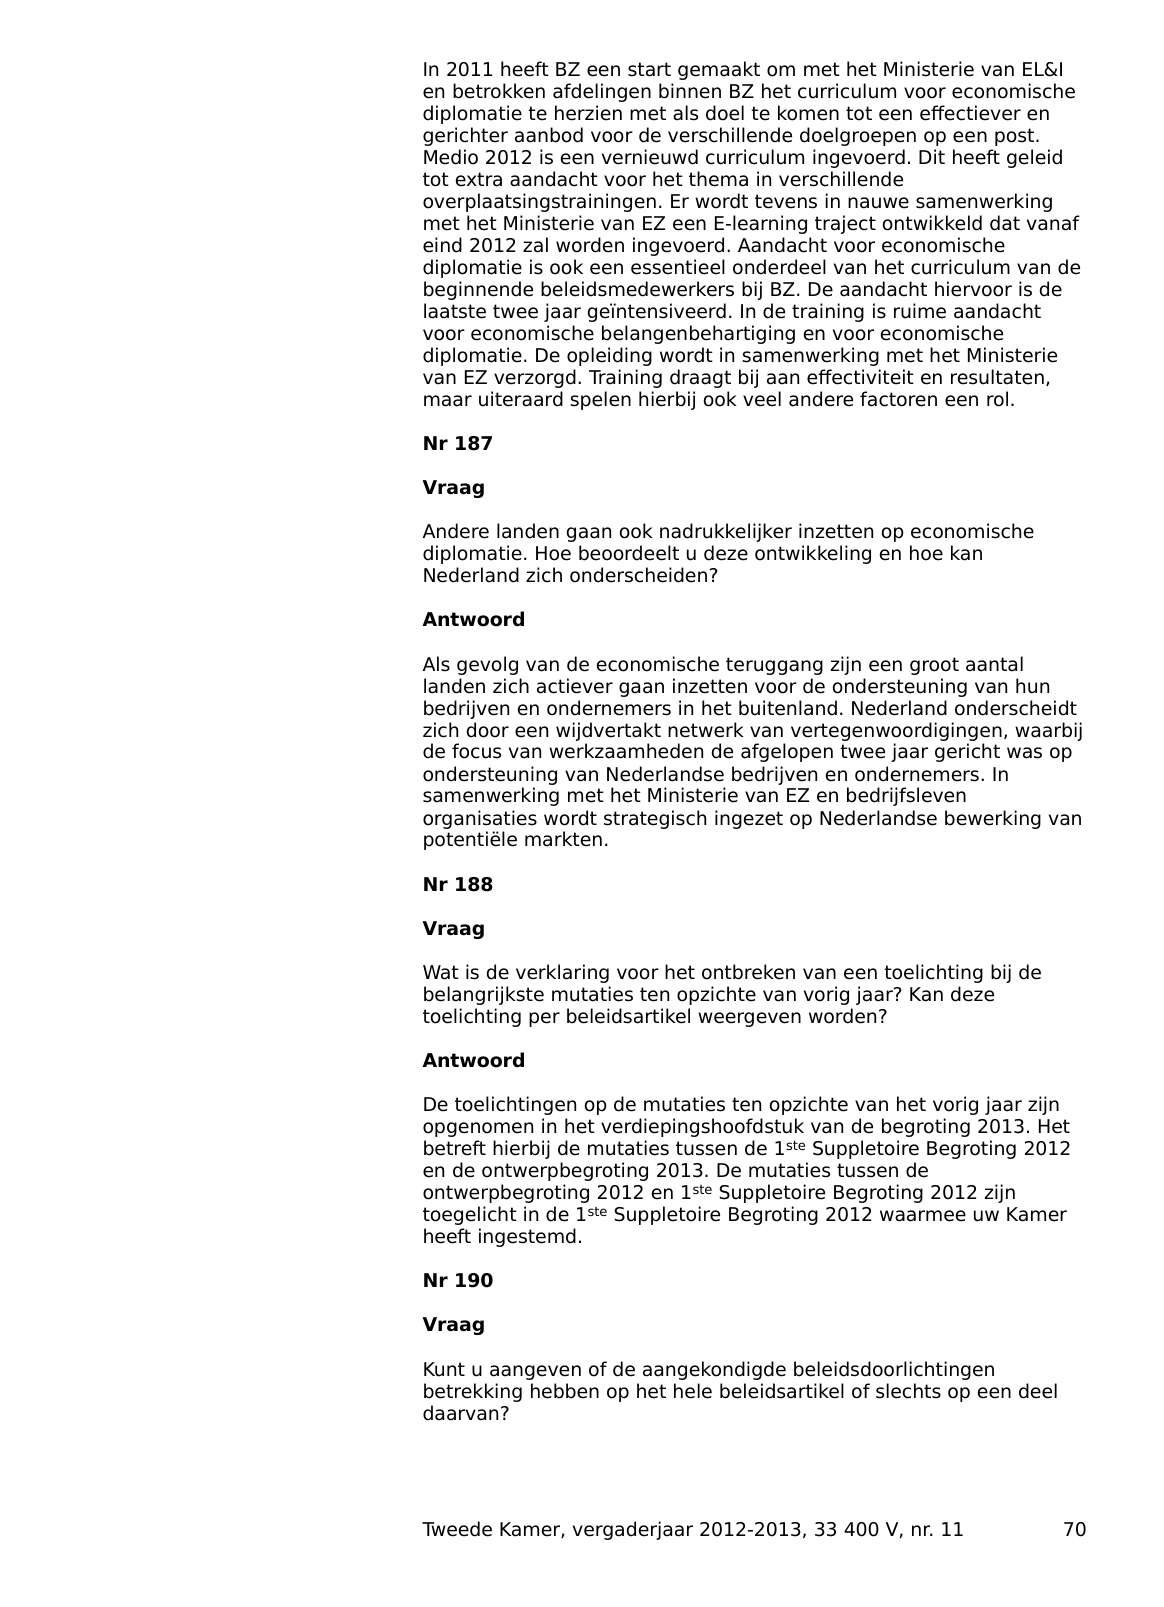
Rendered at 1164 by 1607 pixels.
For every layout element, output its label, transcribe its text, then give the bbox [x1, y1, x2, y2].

subtitle Nr 188 [422, 873, 1087, 896]
subtitle Nr 187 [422, 433, 1087, 455]
text Kunt u aangeven of de aangekondigde beleidsdoorlichtingen betrekking hebben op het hele beleidsartikel of slechts op een deel daarvan? [422, 1358, 1087, 1424]
subtitle Antwoord [422, 1050, 1087, 1072]
text Andere landen gaan ook nadrukkelijker inzetten op economische diplomatie. Hoe beoordeelt u deze ontwikkeling en hoe kan Nederland zich onderscheiden? [422, 521, 1087, 587]
text De toelichtingen op de mutaties ten opzichte van het vorig jaar zijn opgenomen in het verdiepingshoofdstuk van de begroting 2013. Het betreft hierbij de mutaties tussen de 1ste Suppletoire Begroting 2012 en de ontwerpbegroting 2013. De mutaties tussen de ontwerpbegroting 2012 en 1ste Suppletoire Begroting 2012 zijn toegelicht in de 1ste Suppletoire Begroting 2012 waarmee uw Kamer heeft ingestemd. [422, 1094, 1087, 1248]
subtitle Nr 190 [422, 1270, 1087, 1292]
text Wat is de verklaring voor het ontbreken van een toelichting bij de belangrijkste mutaties ten opzichte van vorig jaar? Kan deze toelichting per beleidsartikel weergeven worden? [422, 962, 1087, 1028]
text In 2011 heeft BZ een start gemaakt om met het Ministerie van EL&I en betrokken afdelingen binnen BZ het curriculum voor economische diplomatie te herzien met als doel te komen tot een effectiever en gerichter aanbod voor de verschillende doelgroepen op een post. Medio 2012 is een vernieuwd curriculum ingevoerd. Dit heeft geleid tot extra aandacht voor het thema in verschillende overplaatsingstrainingen. Er wordt tevens in nauwe samenwerking met het Ministerie van EZ een E-learning traject ontwikkeld dat vanaf eind 2012 zal worden ingevoerd. Aandacht voor economische diplomatie is ook een essentieel onderdeel van het curriculum van de beginnende beleidsmedewerkers bij BZ. De aandacht hiervoor is de laatste twee jaar geïntensiveerd. In de training is ruime aandacht voor economische belangenbehartiging en voor economische diplomatie. De opleiding wordt in samenwerking met het Ministerie van EZ verzorgd. Training draagt bij aan effectiviteit en resultaten, maar uiteraard spelen hierbij ook veel andere factoren een rol. [422, 59, 1087, 411]
subtitle Vraag [422, 477, 1087, 499]
subtitle Vraag [422, 1314, 1087, 1336]
subtitle Antwoord [422, 609, 1087, 631]
subtitle Vraag [422, 918, 1087, 940]
text Als gevolg van de economische teruggang zijn een groot aantal landen zich actiever gaan inzetten voor de ondersteuning van hun bedrijven en ondernemers in het buitenland. Nederland onderscheidt zich door een wijdvertakt netwerk van vertegenwoordigingen, waarbij de focus van werkzaamheden de afgelopen twee jaar gericht was op ondersteuning van Nederlandse bedrijven en ondernemers. In samenwerking met het Ministerie van EZ en bedrijfsleven organisaties wordt strategisch ingezet op Nederlandse bewerking van potentiële markten. [422, 653, 1087, 851]
